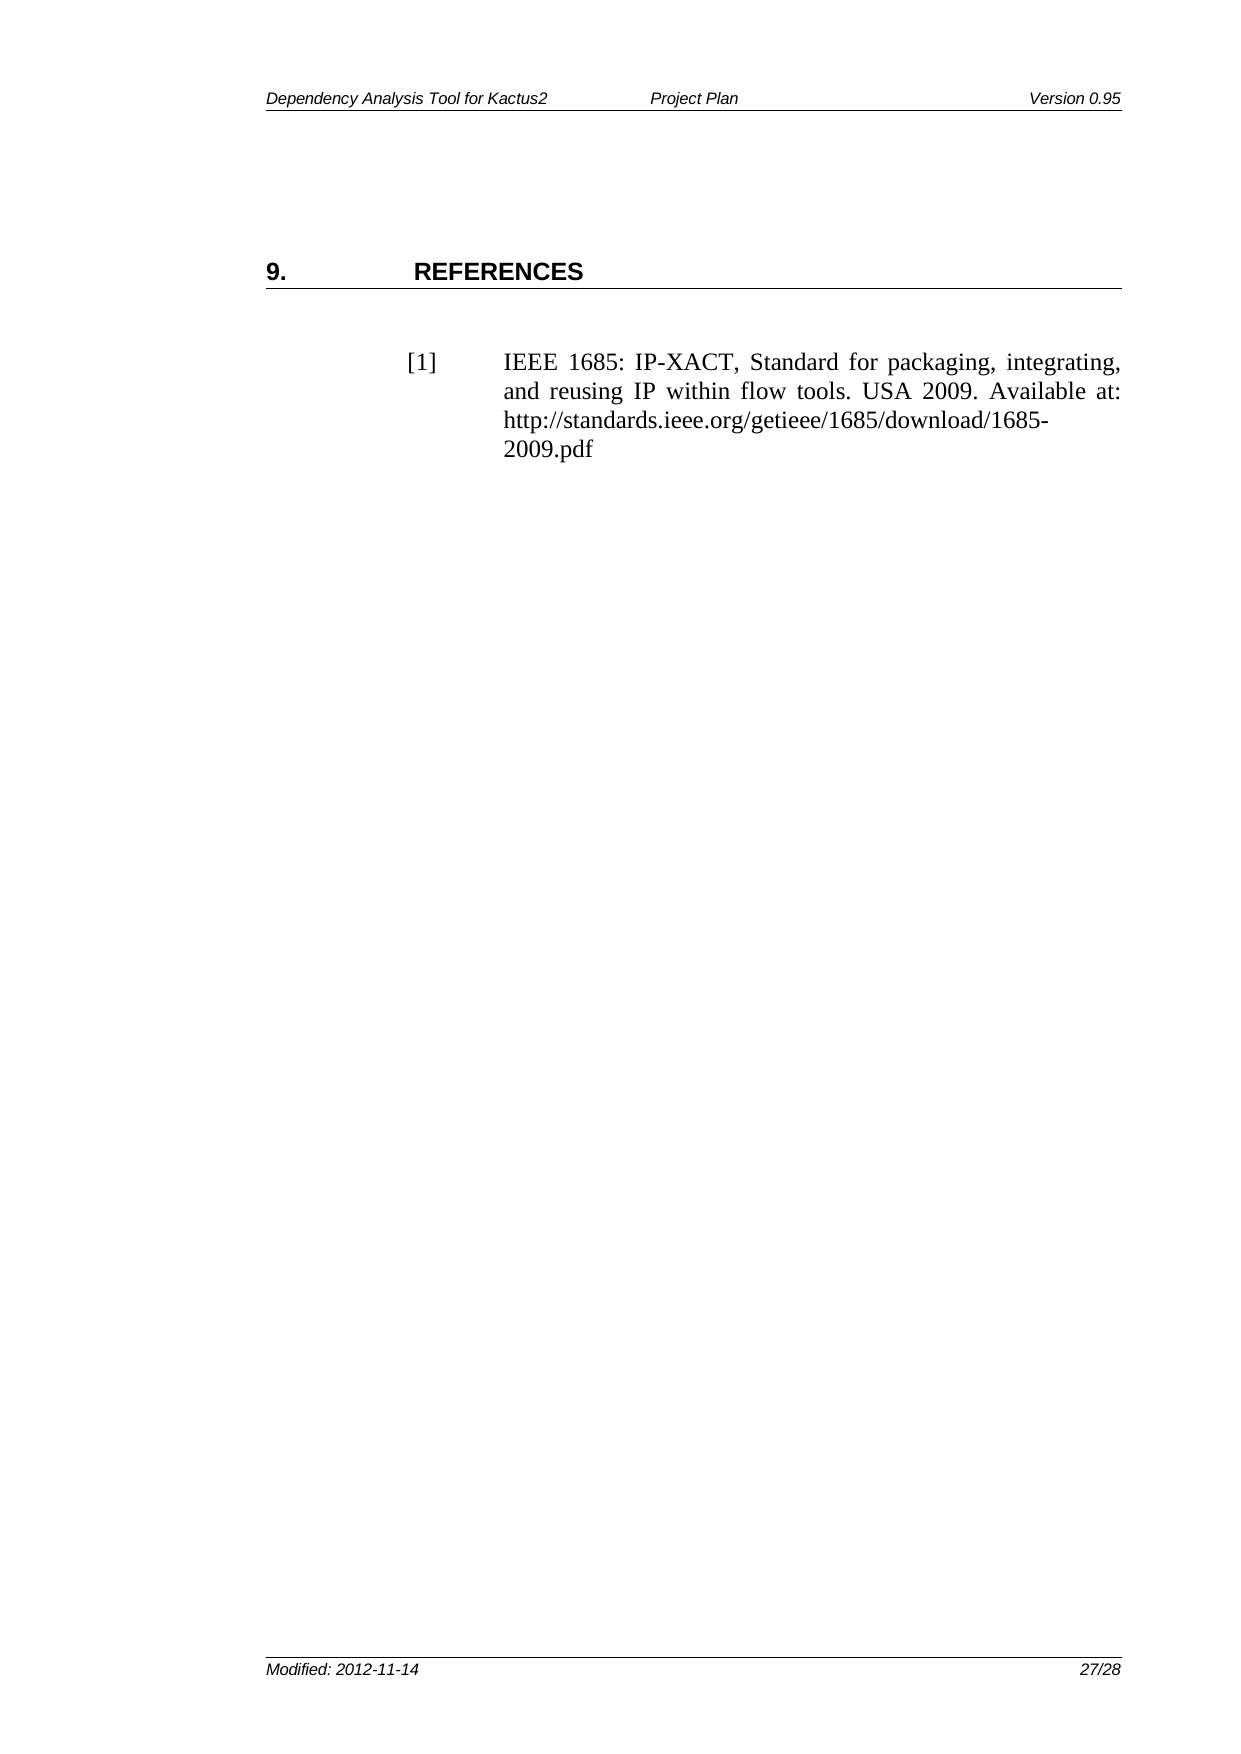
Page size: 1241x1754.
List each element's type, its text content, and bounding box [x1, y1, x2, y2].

list IEEE 1685: IP-XACT, Standard for packaging, integrating, and reusing IP within flow tools. USA 2009. Available at: http://standards.ieee.org/getieee/1685/download/1685-2009.pdf [407, 347, 1122, 463]
subtitle References [266, 257, 1122, 288]
